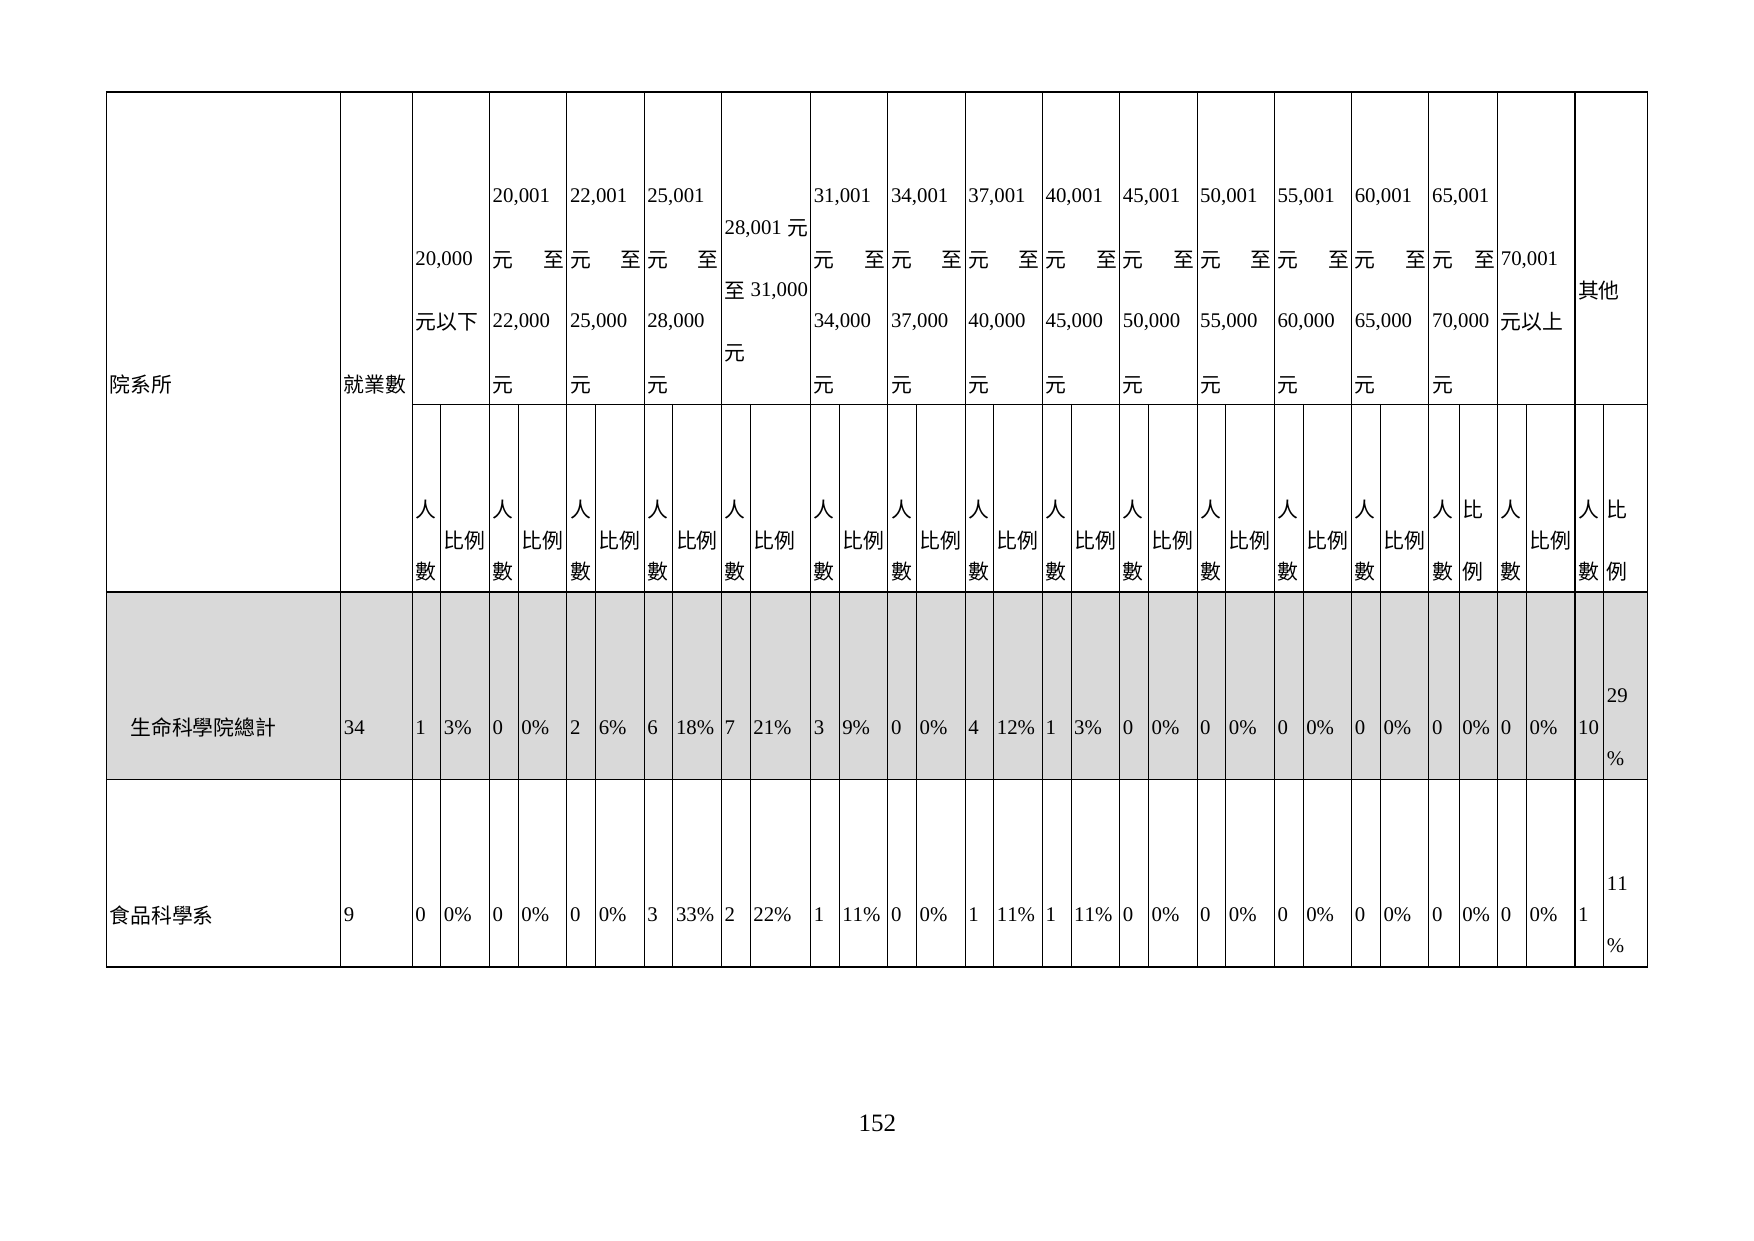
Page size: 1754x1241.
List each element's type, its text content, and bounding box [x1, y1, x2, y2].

table_header 70,001元以上 [1498, 93, 1574, 404]
table_cell 0 [413, 780, 440, 966]
table_cell 人數 [1275, 405, 1303, 591]
table_cell 比例 [1527, 405, 1574, 591]
table_cell 0 [1120, 780, 1148, 966]
table_cell 11% [1604, 780, 1647, 966]
table_cell 0 [888, 593, 916, 779]
table_cell 22% [751, 780, 810, 966]
table_cell 0 [1275, 593, 1303, 779]
table_header 院系所 [107, 93, 340, 591]
table_cell 0 [490, 780, 518, 966]
table_cell 比例 [917, 405, 965, 591]
table_cell 人數 [1352, 405, 1380, 591]
table_cell 0 [1352, 780, 1380, 966]
table_cell 0% [441, 780, 489, 966]
table_cell 0 [888, 780, 916, 966]
table_cell 0 [1198, 780, 1225, 966]
table_cell 10 [1576, 593, 1603, 779]
table_cell 0% [917, 780, 965, 966]
table_cell 0% [1149, 593, 1197, 779]
table_cell 0% [519, 780, 566, 966]
table_cell 0% [1226, 593, 1274, 779]
table_cell 比例 [596, 405, 644, 591]
table_cell 2 [567, 593, 595, 779]
table_header 20,001元至22,000元 [490, 93, 566, 404]
table_cell 29% [1604, 593, 1647, 779]
table_cell 比例 [441, 405, 489, 591]
table_cell 比例 [519, 405, 566, 591]
table_cell 0% [1381, 780, 1428, 966]
table_cell 0% [1304, 780, 1351, 966]
table_cell 生命科學院總計 [107, 593, 340, 779]
table_cell 人數 [567, 405, 595, 591]
table_header 45,001元至50,000元 [1120, 93, 1197, 404]
table_cell 人數 [811, 405, 839, 591]
table_header 65,001元至70,000元 [1429, 93, 1497, 404]
table_header 28,001元至31,000元 [722, 93, 810, 404]
table_cell 11% [1072, 780, 1119, 966]
table_cell 人數 [1429, 405, 1459, 591]
table_cell 1 [1576, 780, 1603, 966]
table_cell 0% [1460, 780, 1497, 966]
table_cell 3 [811, 593, 839, 779]
table_cell 0 [1120, 593, 1148, 779]
table_cell 0 [1429, 593, 1459, 779]
table_cell 人數 [1043, 405, 1071, 591]
table_cell 食品科學系 [107, 780, 340, 966]
table_cell 2 [722, 780, 750, 966]
table_cell 9 [341, 780, 412, 966]
table_cell 6 [645, 593, 672, 779]
table_cell 人數 [966, 405, 993, 591]
table_cell 人數 [1120, 405, 1148, 591]
table_cell 0 [567, 780, 595, 966]
table_header 22,001元至25,000元 [567, 93, 644, 404]
table_cell 1 [413, 593, 440, 779]
table_header 55,001元至60,000元 [1275, 93, 1351, 404]
table_cell 0% [1527, 780, 1574, 966]
table_header 就業數 [341, 93, 412, 591]
table_header 50,001元至55,000元 [1198, 93, 1274, 404]
table_cell 0 [1498, 593, 1526, 779]
table_cell 0% [1149, 780, 1197, 966]
table_cell 18% [673, 593, 721, 779]
table_cell 比例 [1460, 405, 1497, 591]
table_header 40,001元至45,000元 [1043, 93, 1119, 404]
table_cell 1 [811, 780, 839, 966]
table_cell 0% [596, 780, 644, 966]
table_cell 比例 [673, 405, 721, 591]
table_header 60,001元至65,000元 [1352, 93, 1428, 404]
table_cell 4 [966, 593, 993, 779]
table_cell 6% [596, 593, 644, 779]
table_cell 比例 [1226, 405, 1274, 591]
table_cell 比例 [1072, 405, 1119, 591]
table_cell 34 [341, 593, 412, 779]
table_cell 0% [1527, 593, 1574, 779]
table_cell 0 [1275, 780, 1303, 966]
table_cell 0% [1460, 593, 1497, 779]
table_cell 0 [1429, 780, 1459, 966]
table_cell 3% [1072, 593, 1119, 779]
table_cell 7 [722, 593, 750, 779]
table_cell 比例 [840, 405, 887, 591]
table_cell 0 [1198, 593, 1225, 779]
table_cell 人數 [645, 405, 672, 591]
table_cell 0 [490, 593, 518, 779]
table_cell 1 [966, 780, 993, 966]
table_header 31,001元至34,000元 [811, 93, 887, 404]
table_cell 3% [441, 593, 489, 779]
table_cell 人數 [413, 405, 440, 591]
table_cell 0% [1304, 593, 1351, 779]
table_cell 比例 [751, 405, 810, 591]
table_header 其他 [1576, 93, 1647, 404]
table_cell 比例 [1604, 405, 1647, 591]
table_cell 人數 [888, 405, 916, 591]
table_cell 3 [645, 780, 672, 966]
table_cell 比例 [994, 405, 1042, 591]
table_cell 9% [840, 593, 887, 779]
table_header 25,001元至28,000元 [645, 93, 721, 404]
table_cell 11% [840, 780, 887, 966]
table_cell 0 [1352, 593, 1380, 779]
table_cell 人數 [490, 405, 518, 591]
table_cell 人數 [1576, 405, 1603, 591]
table_cell 比例 [1381, 405, 1428, 591]
table_cell 21% [751, 593, 810, 779]
table_cell 0% [519, 593, 566, 779]
table_header 34,001元至37,000元 [888, 93, 965, 404]
table_cell 比例 [1304, 405, 1351, 591]
table_header 20,000元以下 [413, 93, 489, 404]
table_cell 33% [673, 780, 721, 966]
table_cell 0 [1498, 780, 1526, 966]
table_cell 人數 [1498, 405, 1526, 591]
table_header 37,001元至40,000元 [966, 93, 1042, 404]
table_cell 比例 [1149, 405, 1197, 591]
table_cell 0% [1226, 780, 1274, 966]
table_cell 0% [917, 593, 965, 779]
table_cell 11% [994, 780, 1042, 966]
table_cell 人數 [722, 405, 750, 591]
table_cell 0% [1381, 593, 1428, 779]
table_cell 12% [994, 593, 1042, 779]
table_cell 人數 [1198, 405, 1225, 591]
table_cell 1 [1043, 780, 1071, 966]
table_cell 1 [1043, 593, 1071, 779]
